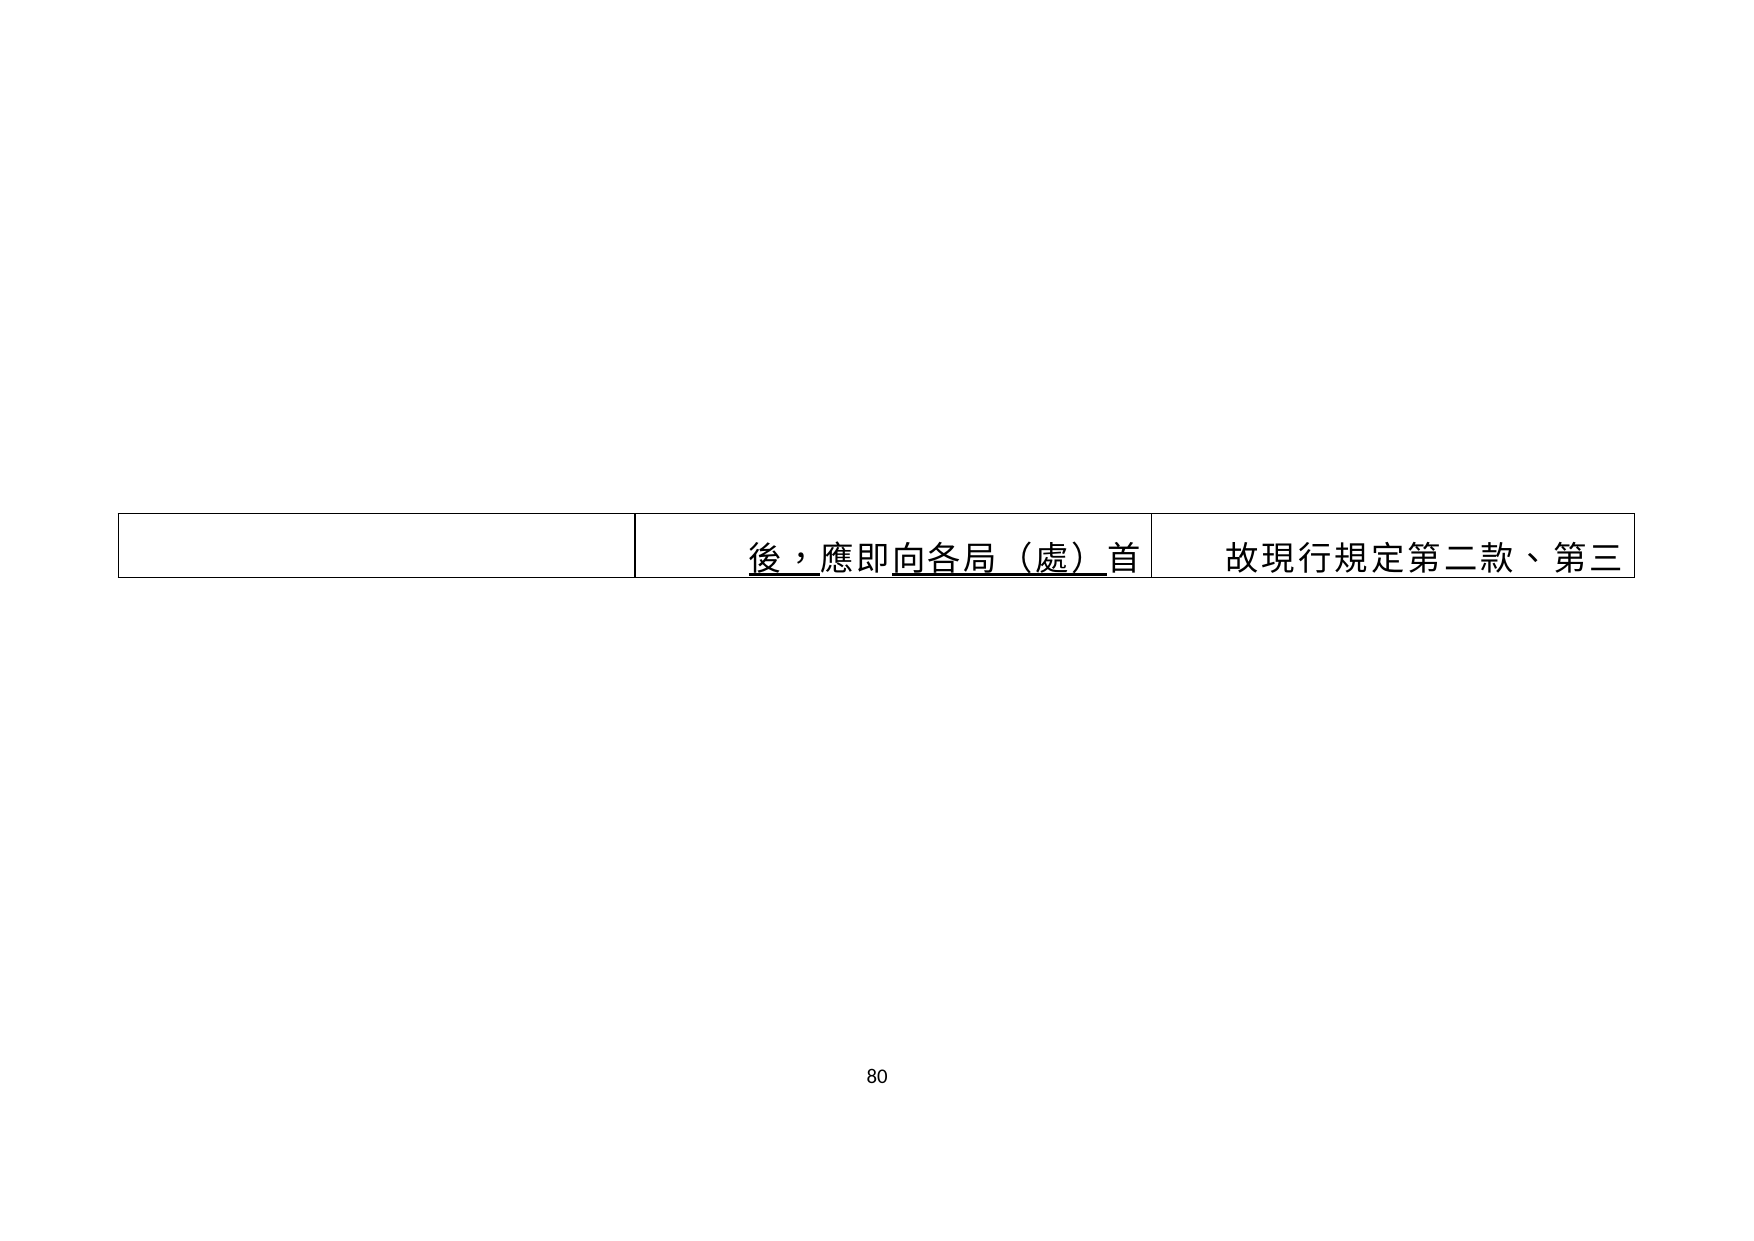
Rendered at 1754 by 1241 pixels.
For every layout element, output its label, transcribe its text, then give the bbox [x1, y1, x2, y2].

table_cell 後，應即向各局（處）首 [636, 514, 1151, 577]
table_cell 故現行規定第二款、第三 [1152, 514, 1634, 577]
table_cell [119, 514, 634, 577]
